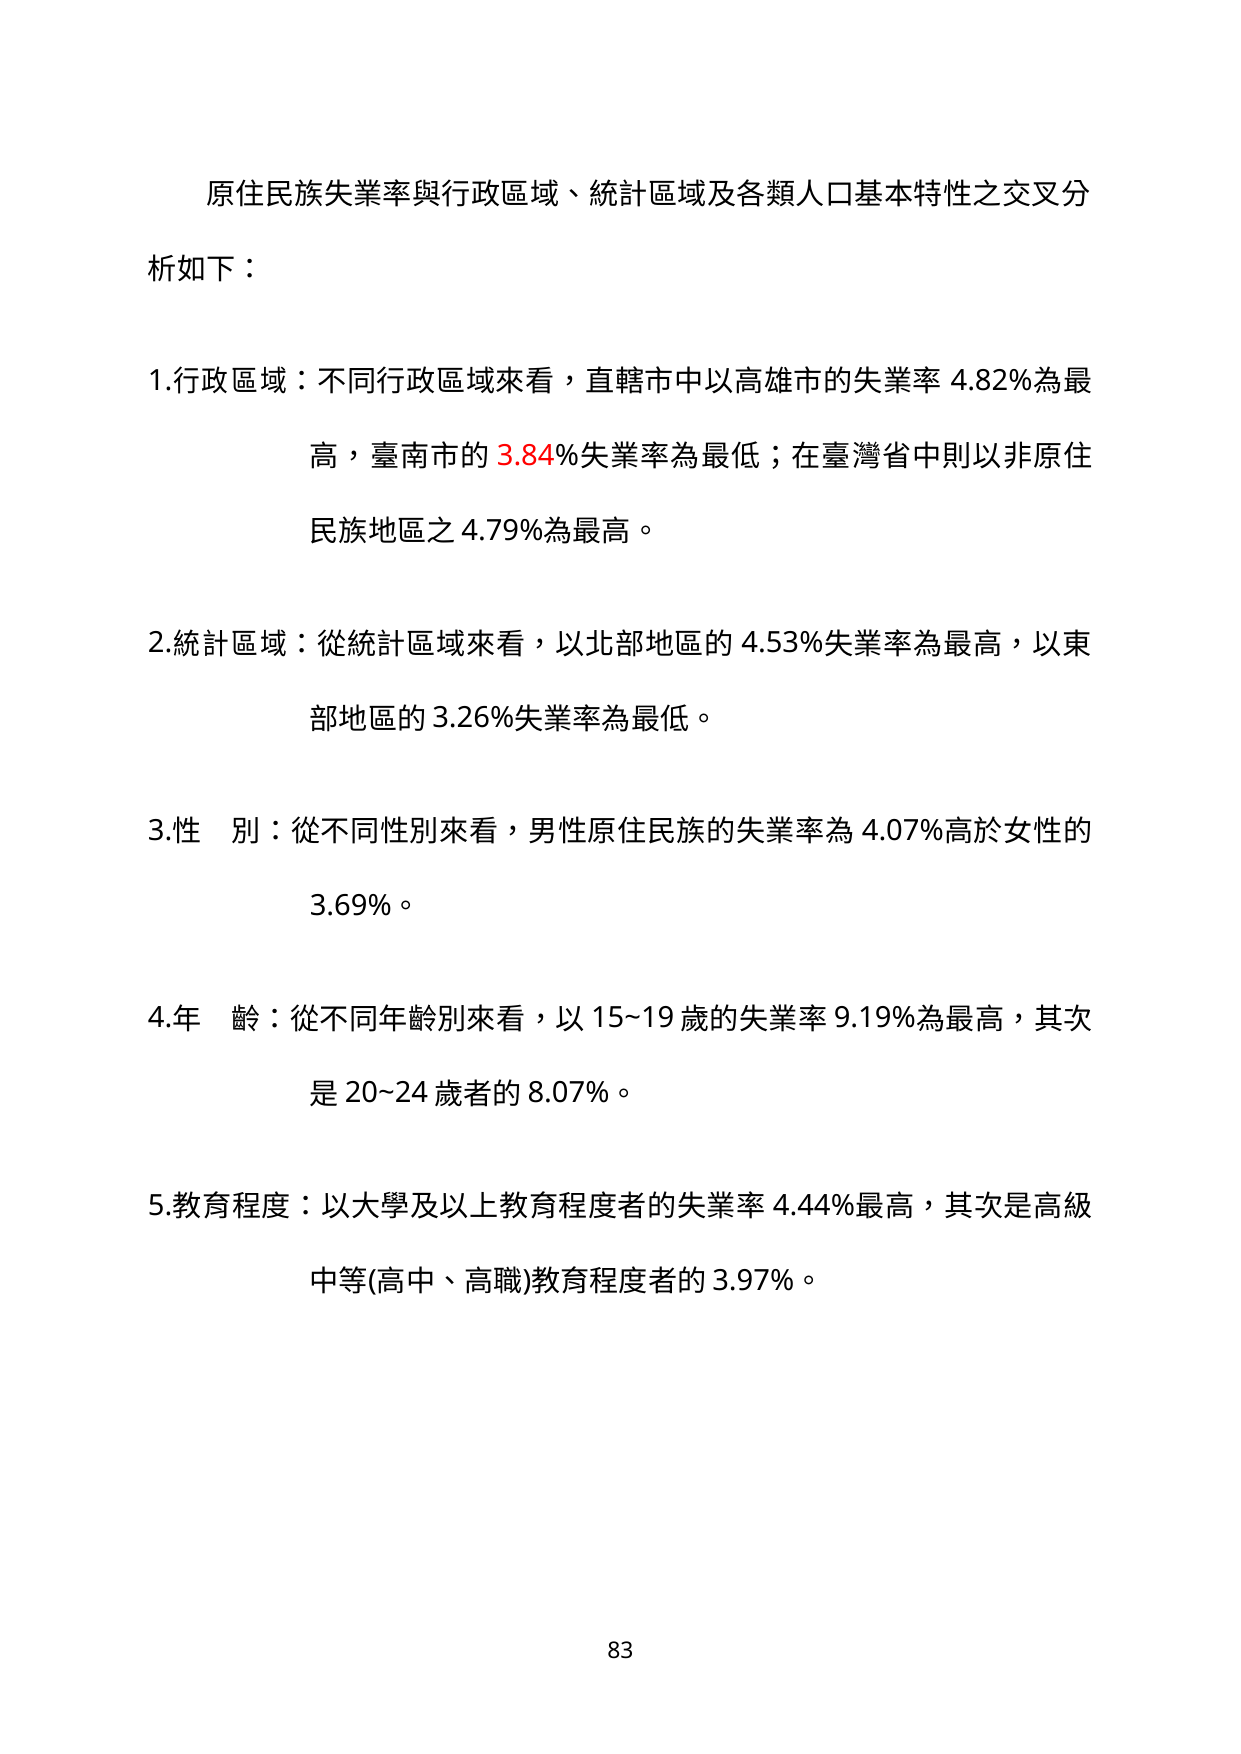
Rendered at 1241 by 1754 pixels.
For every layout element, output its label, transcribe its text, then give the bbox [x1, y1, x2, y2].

text 4.年齡：從不同年齡別來看，以15~19歲的失業率9.19%為最高，其次是20~24歲者的8.07%。 [148, 973, 1092, 1123]
text 3.性別：從不同性別來看，男性原住民族的失業率為4.07%高於女性的3.69%。 [148, 785, 1092, 935]
text 原住民族失業率與行政區域、統計區域及各類人口基本特性之交叉分析如下： [148, 148, 1092, 298]
text 1.行政區域：不同行政區域來看，直轄市中以高雄市的失業率4.82%為最高，臺南市的3.84%失業率為最低；在臺灣省中則以非原住民族地區之4.79%為最高。 [148, 335, 1092, 560]
text 2.統計區域：從統計區域來看，以北部地區的4.53%失業率為最高，以東部地區的3.26%失業率為最低。 [148, 598, 1092, 748]
text 5.教育程度：以大學及以上教育程度者的失業率4.44%最高，其次是高級中等(高中、高職)教育程度者的3.97%。 [148, 1160, 1092, 1310]
